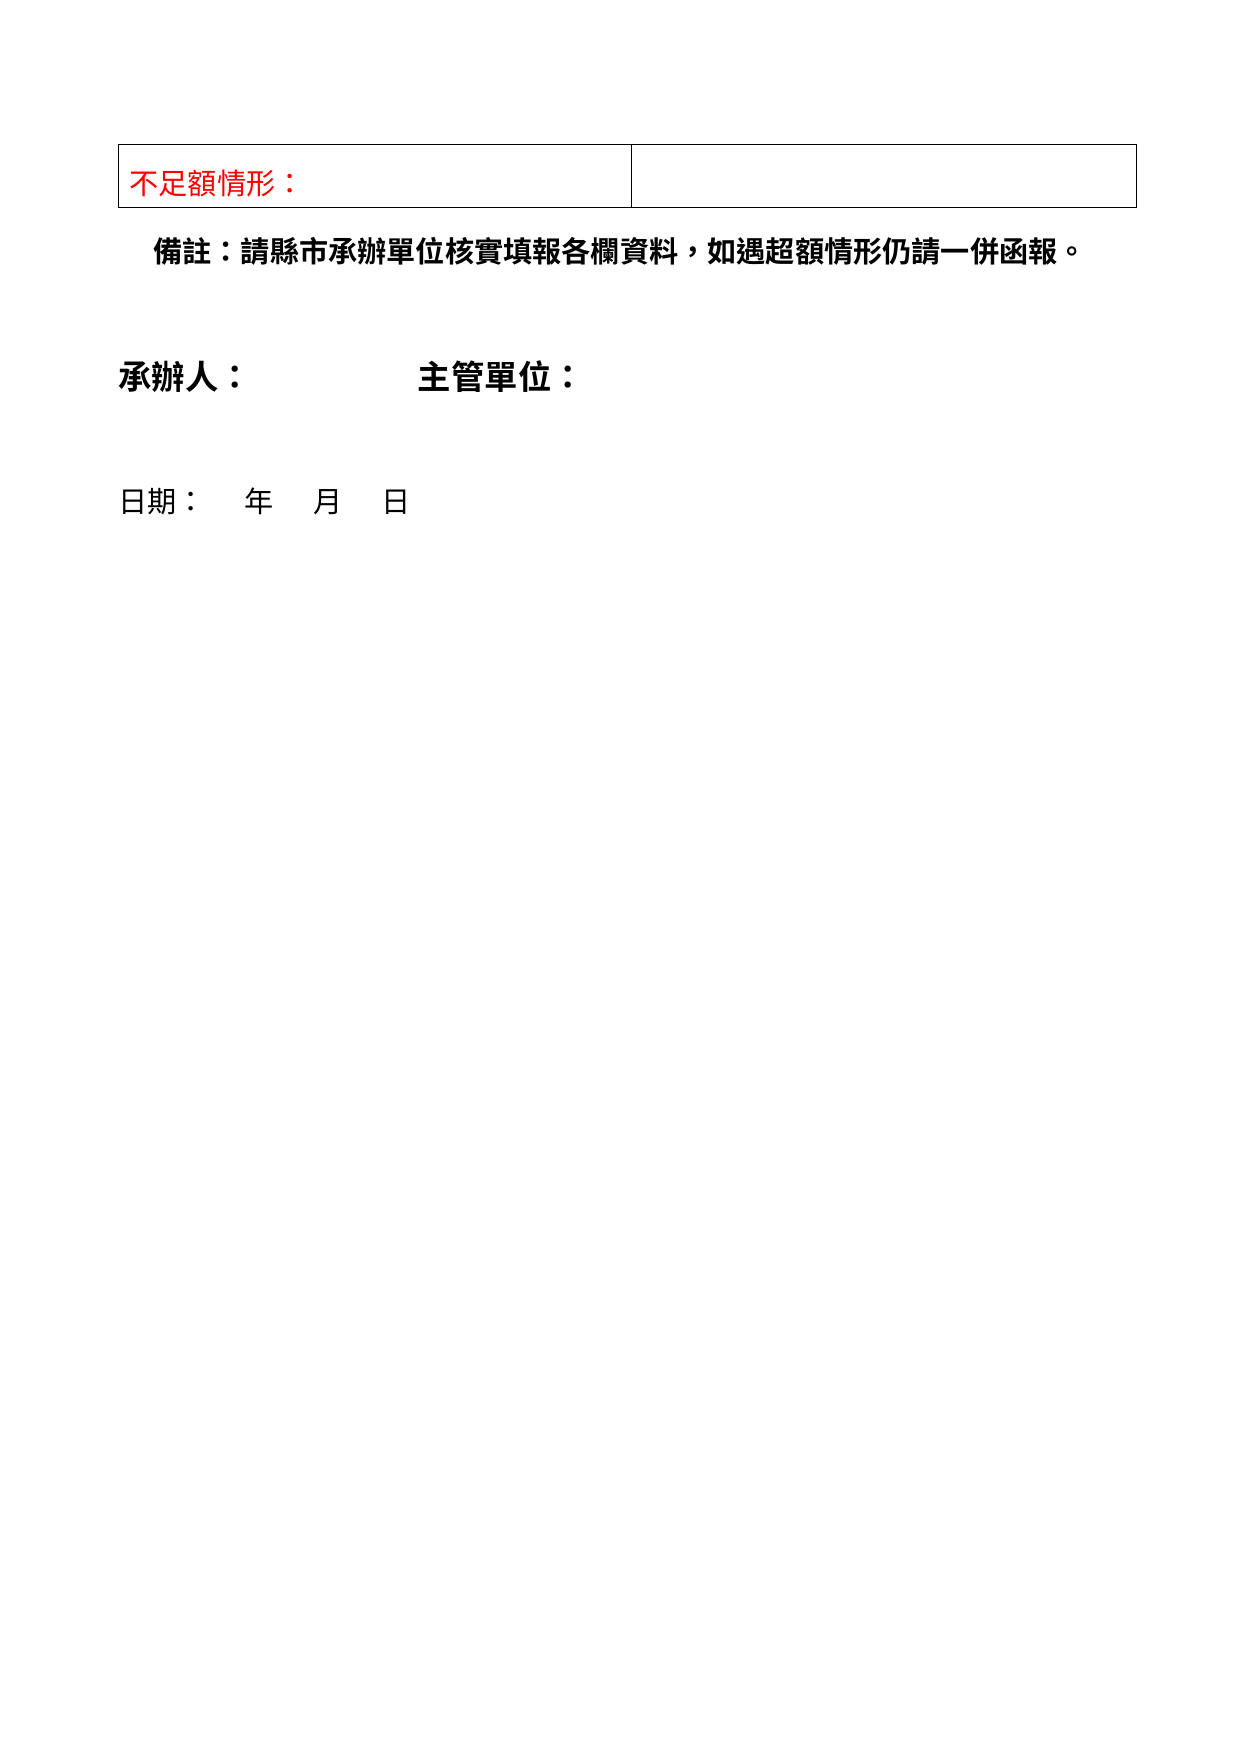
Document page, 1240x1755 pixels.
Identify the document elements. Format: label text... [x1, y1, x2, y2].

table_header [632, 145, 1136, 207]
subtitle 備註：請縣市承辦單位核實填報各欄資料，如遇超額情形仍請一併函報。 [118, 208, 1121, 271]
table_header 不足額情形： [119, 145, 631, 207]
text 日期： 年 月 日 [118, 458, 1121, 521]
text 承辦人： 主管單位： [118, 333, 1121, 396]
